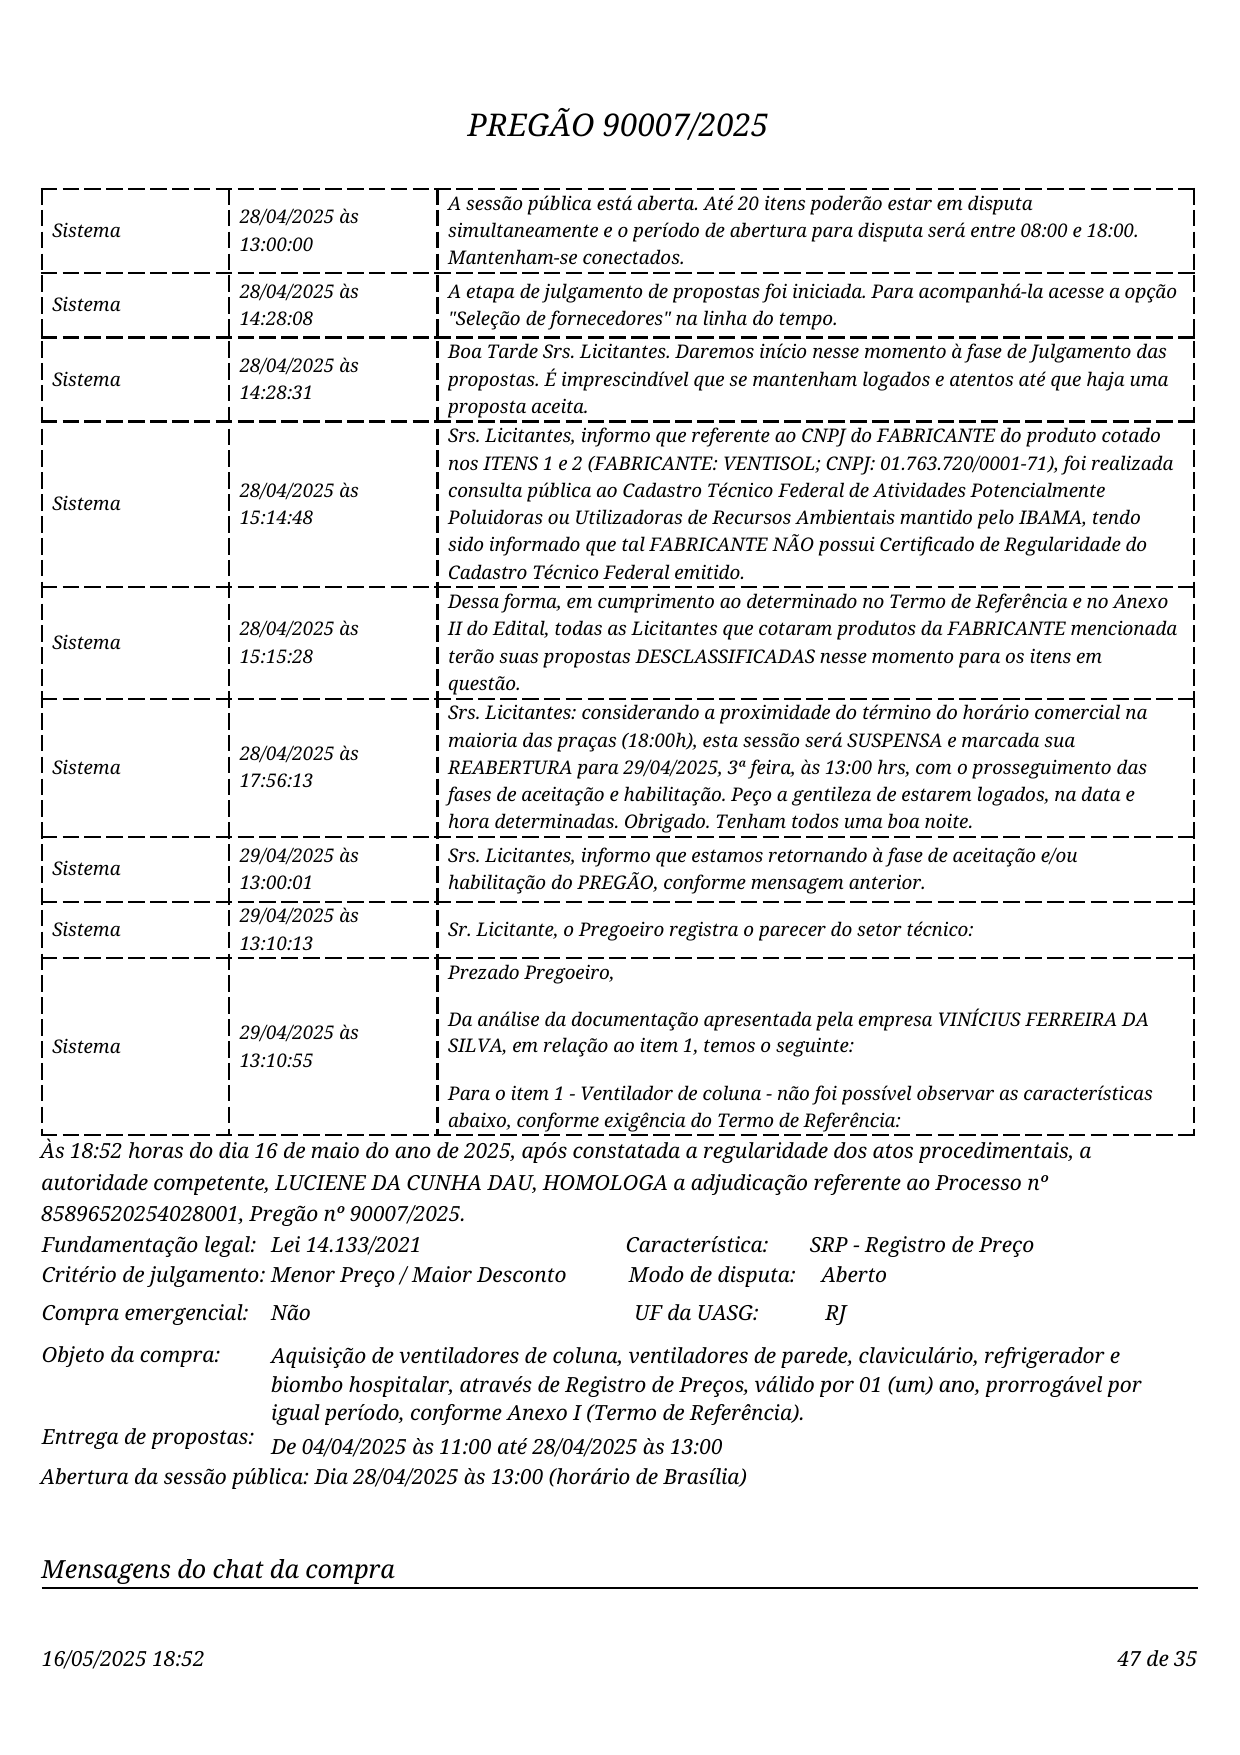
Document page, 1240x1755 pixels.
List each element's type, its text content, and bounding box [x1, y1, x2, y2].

table_cell 28/04/2025 às 14:28:08 [229, 272, 437, 336]
table_cell Dessa forma, em cumprimento ao determinado no Termo de Referência e no Anexo II do Edital, todas as Licitantes que cotaram produtos da FABRICANTE mencionada terão suas propostas DESCLASSIFICADAS nesse momento para os itens em questão. [438, 586, 1194, 697]
table_header 28/04/2025 às 13:00:00 [229, 188, 437, 272]
table_cell Não UF da UASG: RJ Aquisição de ventiladores de coluna, ventiladores de parede, claviculário, refrigerador e biombo hospitalar, através de Registro de Preços, válido por 01 (um) ano, prorrogável por igual período, conforme Anexo I (Termo de Referência). De 04/04/2025 às 11:00 até 28/04/2025 às 13:00 [271, 1298, 1188, 1462]
table_cell Srs. Licitantes: considerando a proximidade do término do horário comercial na maioria das praças (18:00h), esta sessão será SUSPENSA e marcada sua REABERTURA para 29/04/2025, 3ª feira, às 13:00 hrs, com o prosseguimento das fases de aceitação e habilitação. Peço a gentileza de estarem logados, na data e hora determinadas. Obrigado. Tenham todos uma boa noite. [438, 698, 1194, 836]
table_cell Sistema [42, 957, 229, 1134]
table_header A sessão pública está aberta. Até 20 itens poderão estar em disputa simultaneamente e o período de abertura para disputa será entre 08:00 e 18:00. Mantenham-se conectados. [438, 188, 1194, 272]
table_cell Sr. Licitante, o Pregoeiro registra o parecer do setor técnico: [438, 901, 1194, 957]
table_cell Sistema [42, 836, 229, 901]
table_cell Sistema [42, 272, 229, 336]
table_header Lei 14.133/2021 Característica: SRP - Registro de Preço [271, 1230, 1188, 1260]
table_cell 29/04/2025 às 13:10:13 [229, 901, 437, 957]
table_cell 28/04/2025 às 15:14:48 [229, 420, 437, 586]
table_cell Srs. Licitantes, informo que estamos retornando à fase de aceitação e/ou habilitação do PREGÃO, conforme mensagem anterior. [438, 836, 1194, 901]
table_cell Prezado Pregoeiro, Da análise da documentação apresentada pela empresa VINÍCIUS FERREIRA DA SILVA, em relação ao item 1, temos o seguinte: Para o item 1 - Ventilador de coluna - não foi possível observar as características abaixo, conforme exigência do Termo de Referência: [438, 957, 1194, 1134]
table_header Sistema [42, 188, 229, 272]
table_cell Critério de julgamento: [42, 1260, 271, 1298]
subtitle PREGÃO 90007/2025 [42, 103, 1198, 146]
table_header Fundamentação legal: [42, 1230, 271, 1260]
table_cell 28/04/2025 às 17:56:13 [229, 698, 437, 836]
table_cell A etapa de julgamento de propostas foi iniciada. Para acompanhá-la acesse a opção "Seleção de fornecedores" na linha do tempo. [438, 272, 1194, 336]
table_cell Srs. Licitantes, informo que referente ao CNPJ do FABRICANTE do produto cotado nos ITENS 1 e 2 (FABRICANTE: VENTISOL; CNPJ: 01.763.720/0001-71), foi realizada consulta pública ao Cadastro Técnico Federal de Atividades Potencialmente Poluidoras ou Utilizadoras de Recursos Ambientais mantido pelo IBAMA, tendo sido informado que tal FABRICANTE NÃO possui Certificado de Regularidade do Cadastro Técnico Federal emitido. [438, 420, 1194, 586]
table_cell 28/04/2025 às 14:28:31 [229, 336, 437, 420]
text Às 18:52 horas do dia 16 de maio do ano de 2025, após constatada a regularidade dos atos procedimentais, a autoridade competente, LUCIENE DA CUNHA DAU, HOMOLOGA a adjudicação referente ao Processo nº 85896520254028001, Pregão nº 90007/2025. [40, 1136, 1199, 1227]
table_cell Compra emergencial: Objeto da compra: Entrega de propostas: [42, 1298, 271, 1462]
table_cell 28/04/2025 às 15:15:28 [229, 586, 437, 697]
table_cell Sistema [42, 336, 229, 420]
table_cell Sistema [42, 420, 229, 586]
table_cell 29/04/2025 às 13:10:55 [229, 957, 437, 1134]
table_cell Sistema [42, 698, 229, 836]
table_cell 29/04/2025 às 13:00:01 [229, 836, 437, 901]
table_cell Boa Tarde Srs. Licitantes. Daremos início nesse momento à fase de Julgamento das propostas. É imprescindível que se mantenham logados e atentos até que haja uma proposta aceita. [438, 336, 1194, 420]
subtitle Mensagens do chat da compra [41, 1552, 1199, 1586]
table_cell Menor Preço / Maior Desconto Modo de disputa: Aberto [271, 1260, 1188, 1298]
table_cell Sistema [42, 901, 229, 957]
table_cell Sistema [42, 586, 229, 697]
text Abertura da sessão pública: Dia 28/04/2025 às 13:00 (horário de Brasília) [40, 1462, 1199, 1491]
